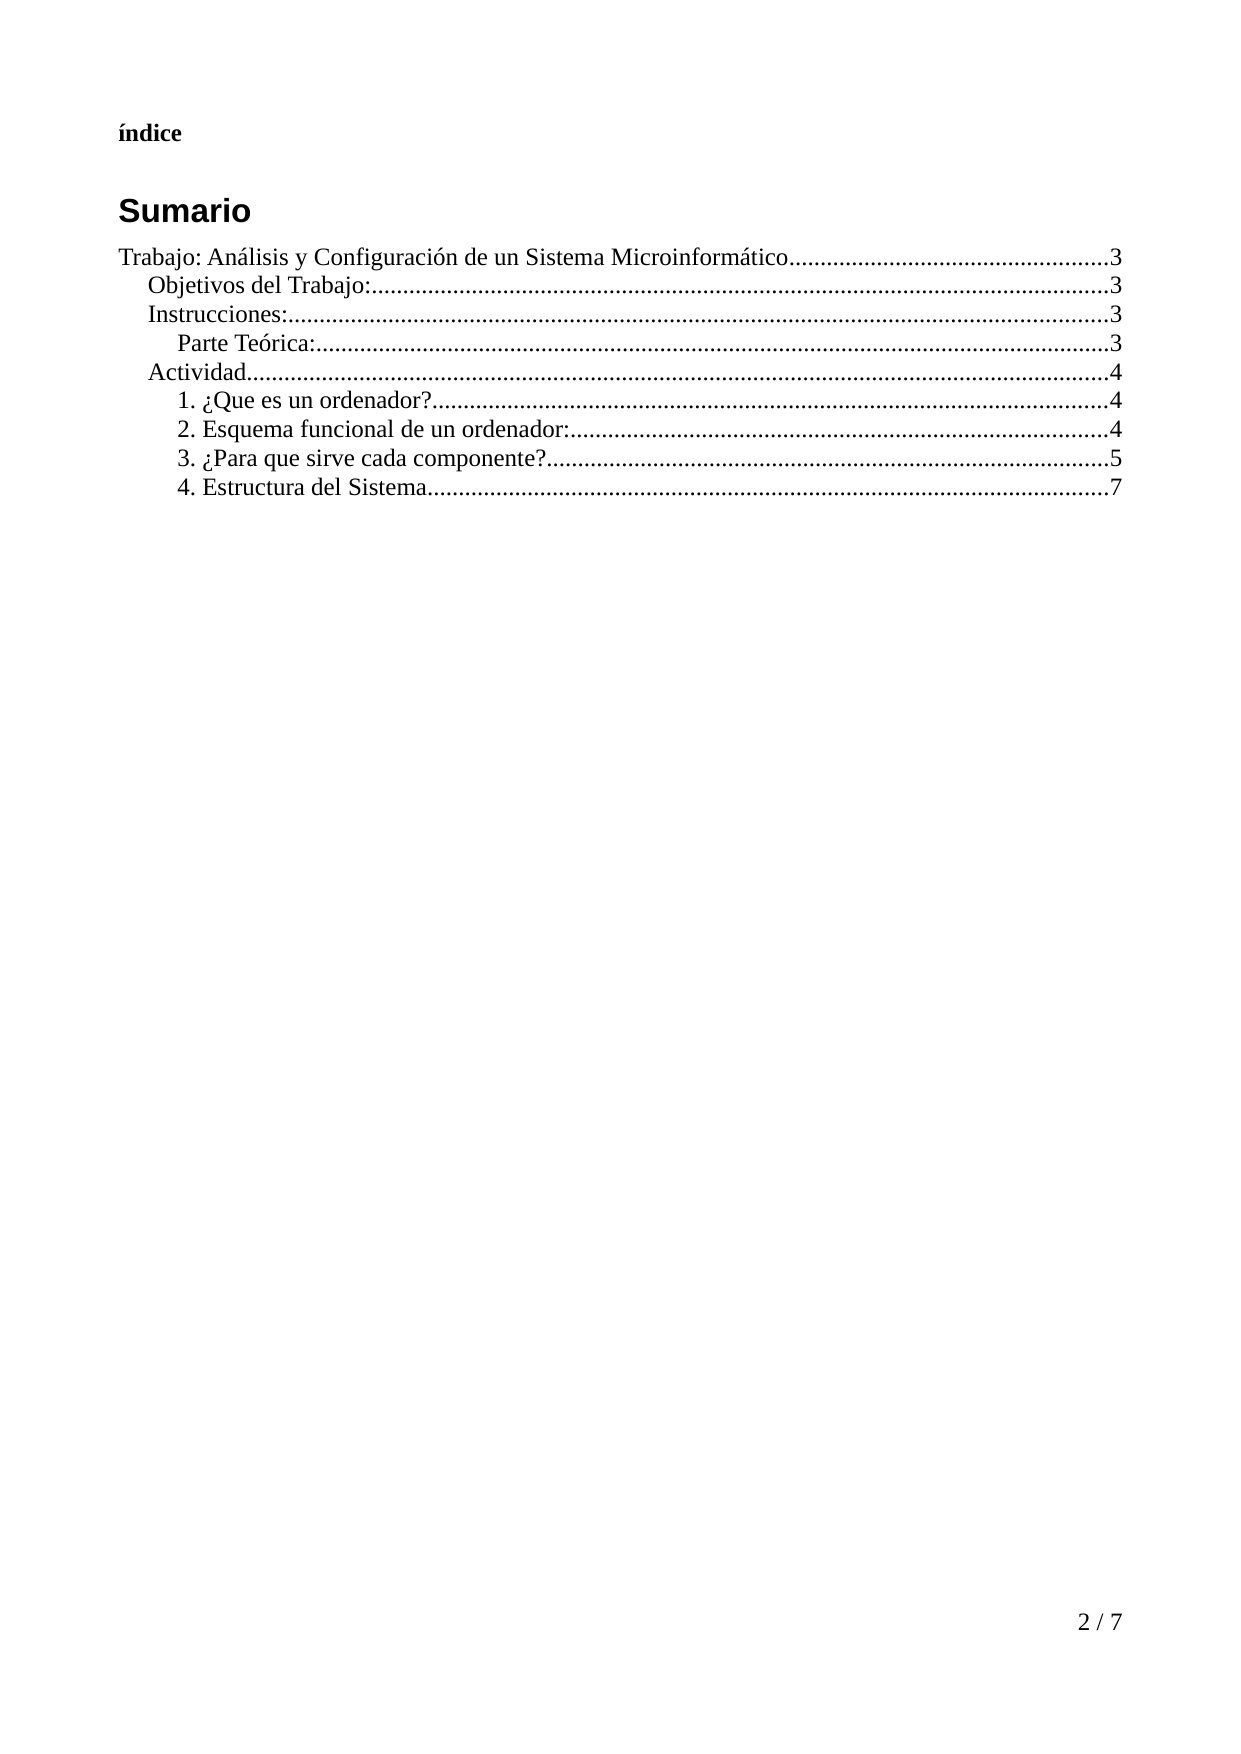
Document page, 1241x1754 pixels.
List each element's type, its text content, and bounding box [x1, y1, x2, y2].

subtitle Sumario [118, 191, 1122, 229]
text Parte Teórica: 3 [177, 328, 1122, 357]
text 2. Esquema funcional de un ordenador: 4 [177, 414, 1122, 443]
text Instrucciones: 3 [148, 299, 1122, 328]
text índice [118, 118, 1122, 147]
text Objetivos del Trabajo: 3 [148, 270, 1122, 299]
text 3. ¿Para que sirve cada componente? 5 [177, 443, 1122, 472]
text Actividad 4 [148, 357, 1122, 385]
text 4. Estructura del Sistema 7 [177, 472, 1122, 500]
text 1. ¿Que es un ordenador? 4 [177, 385, 1122, 414]
text Trabajo: Análisis y Configuración de un Sistema Microinformático 3 [118, 242, 1122, 270]
